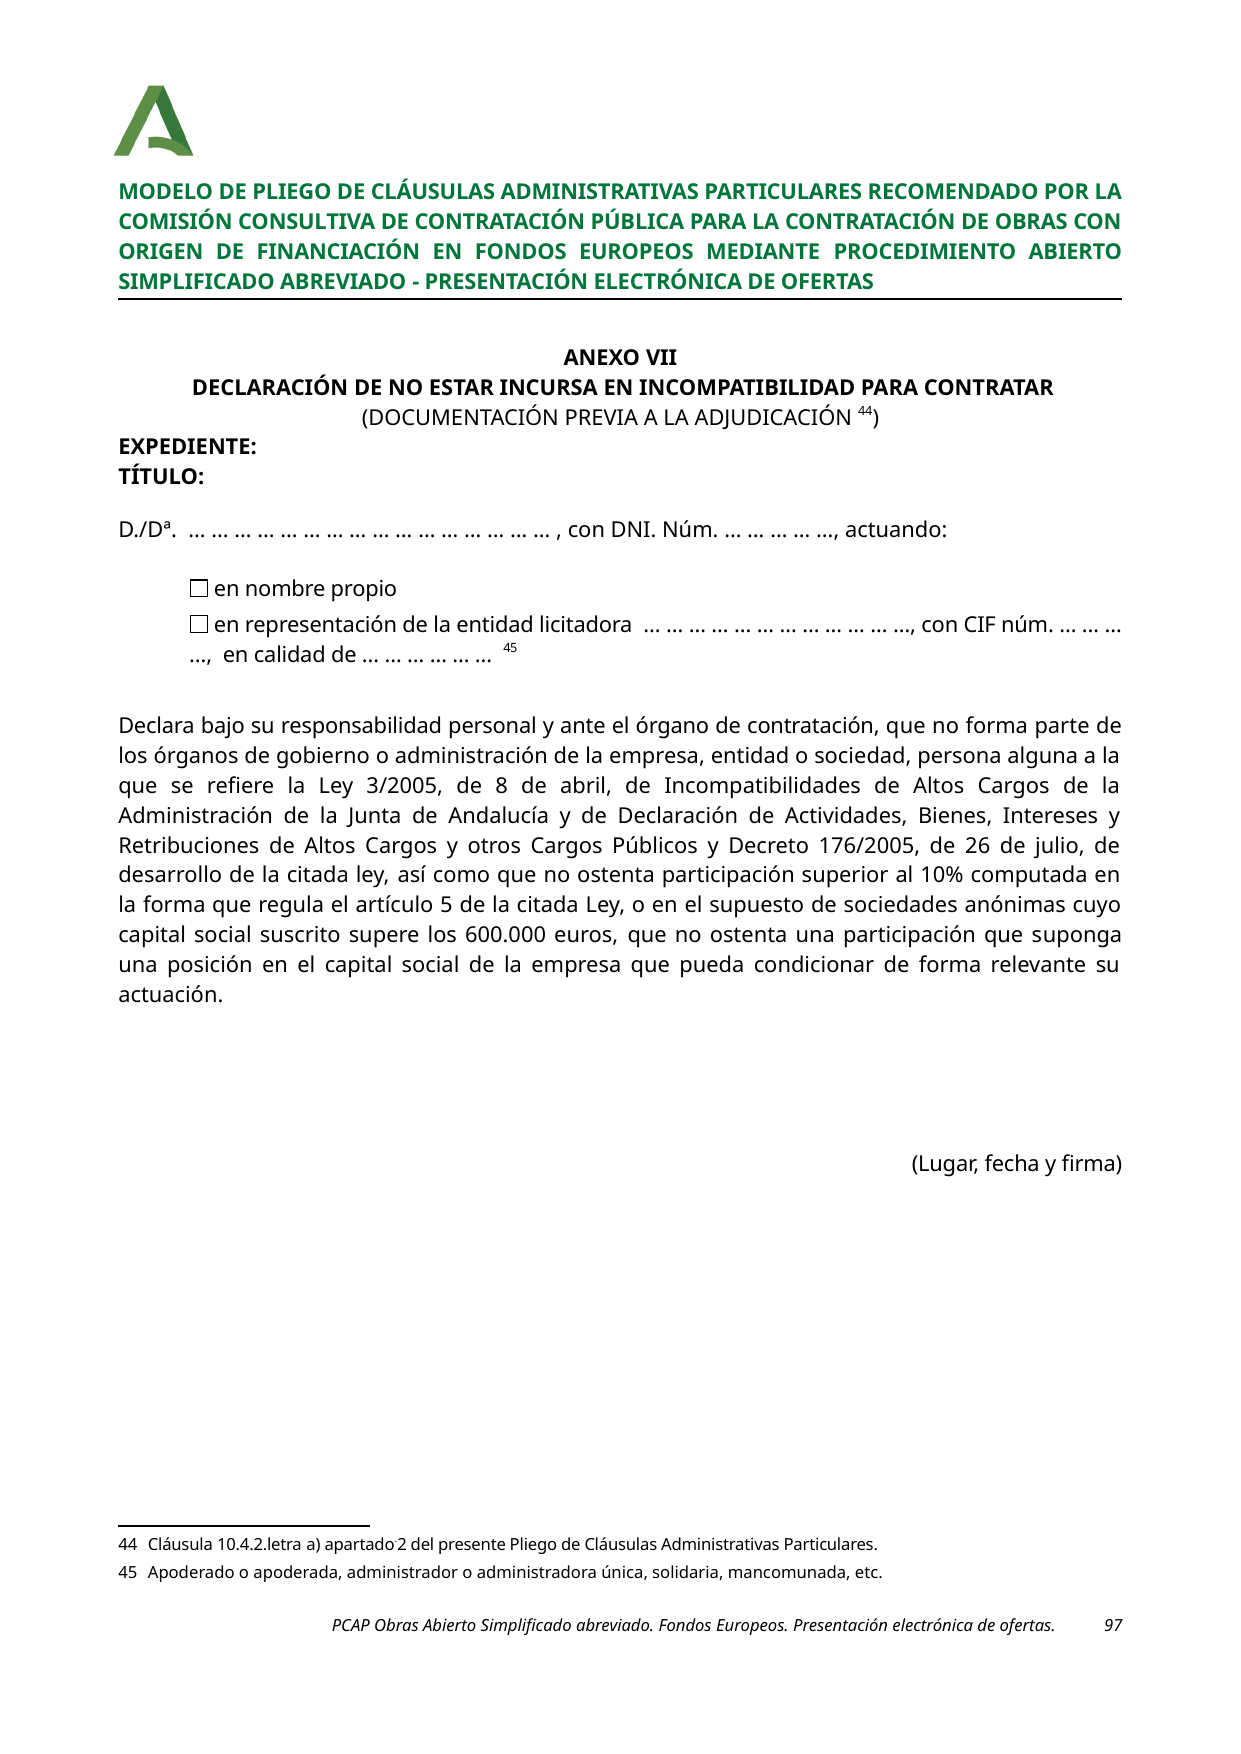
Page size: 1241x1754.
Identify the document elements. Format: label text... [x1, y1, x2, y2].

text Declara bajo su responsabilidad personal y ante el órgano de contratación, que no forma parte de los órganos de gobierno o administración de la empresa, entidad o sociedad, persona alguna a la que se refiere la Ley 3/2005, de 8 de abril, de Incompatibilidades de Altos Cargos de la Administración de la Junta de Andalucía y de Declaración de Actividades, Bienes, Intereses y Retribuciones de Altos Cargos y otros Cargos Públicos y Decreto 176/2005, de 26 de julio, de desarrollo de la citada ley, así como que no ostenta participación superior al 10% computada en la forma que regula el artículo 5 de la citada Ley, o en el supuesto de sociedades anónimas cuyo capital social suscrito supere los 600.000 euros, que no ostenta una participación que suponga una posición en el capital social de la empresa que pueda condicionar de forma relevante su actuación. [118, 711, 1122, 1008]
text Cláusula 10.4.2.letra a) apartado.2 del presente Pliego de Cláusulas Administrativas Particulares. [118, 1532, 1122, 1555]
text EXPEDIENTE: [118, 431, 1122, 461]
text DECLARACIÓN DE NO ESTAR INCURSA EN INCOMPATIBILIDAD PARA CONTRATAR [118, 372, 1122, 402]
text TÍTULO: [118, 461, 1122, 491]
text Apoderado o apoderada, administrador o administradora única, solidaria, mancomunada, etc. [118, 1561, 1122, 1584]
text MODELO DE PLIEGO DE CLÁUSULAS ADMINISTRATIVAS PARTICULARES RECOMENDADO POR LA COMISIÓN CONSULTIVA DE CONTRATACIÓN PÚBLICA PARA LA CONTRATACIÓN DE OBRAS CON ORIGEN DE FINANCIACIÓN EN FONDOS EUROPEOS MEDIANTE PROCEDIMIENTO ABIERTO SIMPLIFICADO ABREVIADO - PRESENTACIÓN ELECTRÓNICA DE OFERTAS [118, 176, 1122, 298]
text (Lugar, fecha y firma) [118, 1148, 1122, 1178]
text D./Dª. … … … … … … … … … … … … … … … … , con DNI. Núm. … … … … …, actuando: [118, 514, 1122, 543]
text (DOCUMENTACIÓN PREVIA A LA ADJUDICACIÓN ) [118, 402, 1122, 431]
text ANEXO VII [118, 342, 1122, 372]
text en nombre propio [189, 573, 1122, 603]
text en representación de la entidad licitadora … … … … … … … … … … … …, con CIF núm. … … … …, en calidad de … … … … … … [189, 609, 1122, 669]
picture [109, 81, 198, 160]
